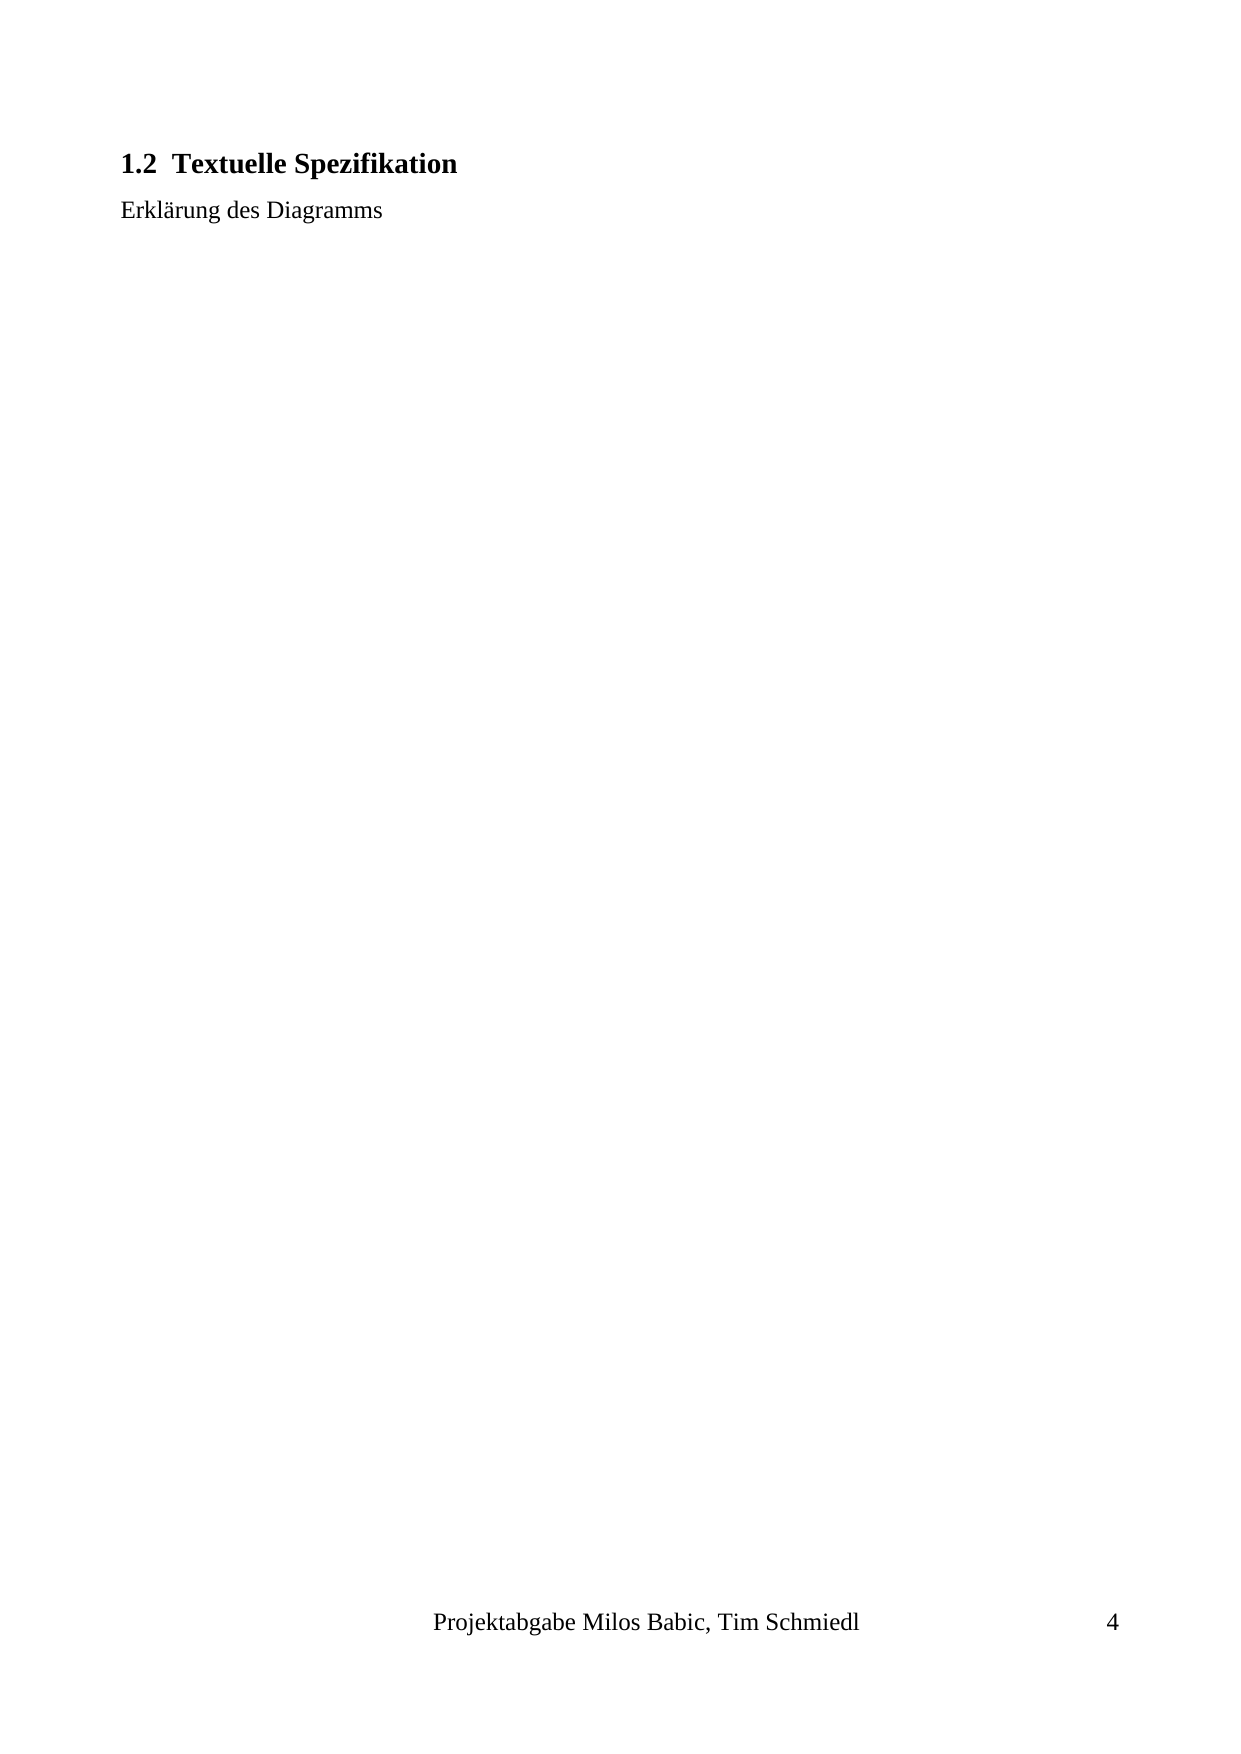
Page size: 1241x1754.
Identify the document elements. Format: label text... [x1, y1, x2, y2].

text Erklärung des Diagramms [120, 196, 1119, 224]
subtitle Textuelle Spezifikation [120, 148, 1119, 180]
